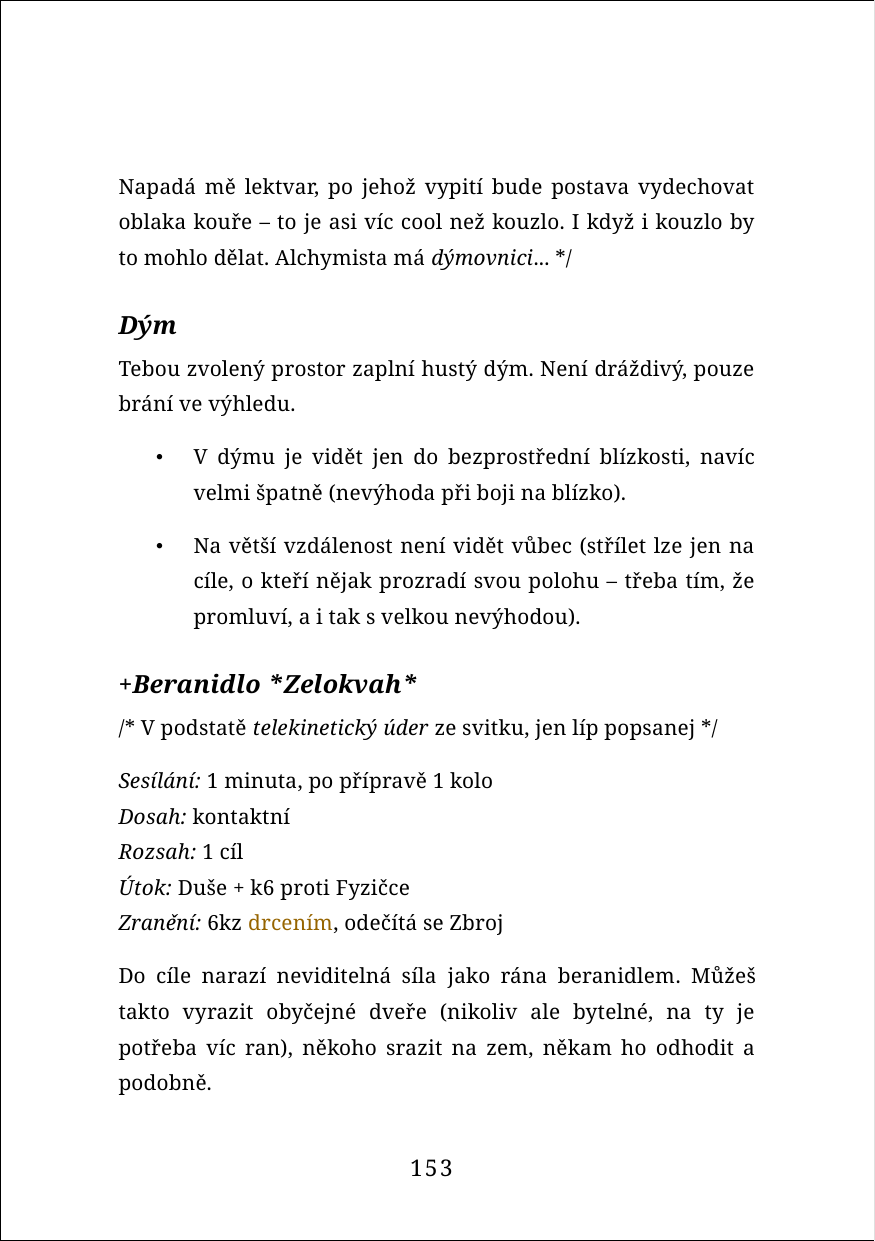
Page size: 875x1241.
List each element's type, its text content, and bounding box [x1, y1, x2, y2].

text Sesílání: 1 minuta, po přípravě 1 kolo Dosah: kontaktní Rozsah: 1 cíl Útok: Duše + k6 proti Fyzičce Zranění: 6kz drcením, odečítá se Zbroj [118, 766, 756, 937]
text Napadá mě lektvar, po jehož vypití bude postava vydechovat oblaka kouře – to je asi víc cool než kouzlo. I když i kouzlo by to mohlo dělat. Alchymista má dýmovnici... */ [118, 172, 756, 271]
text Tebou zvolený prostor zaplní hustý dým. Není dráždivý, pouze brání ve výhledu. [118, 354, 756, 418]
text /* V podstatě telekinetický úder ze svitku, jen líp popsanej */ [118, 713, 756, 741]
list V dýmu je vidět jen do bezprostřední blízkosti, navíc velmi špatně (nevýhoda při boji na blízko). [156, 442, 756, 506]
text Do cíle narazí neviditelná síla jako rána beranidlem. Můžeš takto vyrazit obyčejné dveře (nikoliv ale bytelné, na ty je potřeba víc ran), někoho srazit na zem, někam ho odhodit a podobně. [118, 962, 756, 1097]
subtitle Dým [118, 308, 756, 342]
subtitle +Beranidlo *Zelokvah* [118, 667, 756, 701]
list Na větší vzdálenost není vidět vůbec (střílet lze jen na cíle, o kteří nějak prozradí svou polohu – třeba tím, že promluví, a i tak s velkou nevýhodou). [156, 531, 756, 631]
